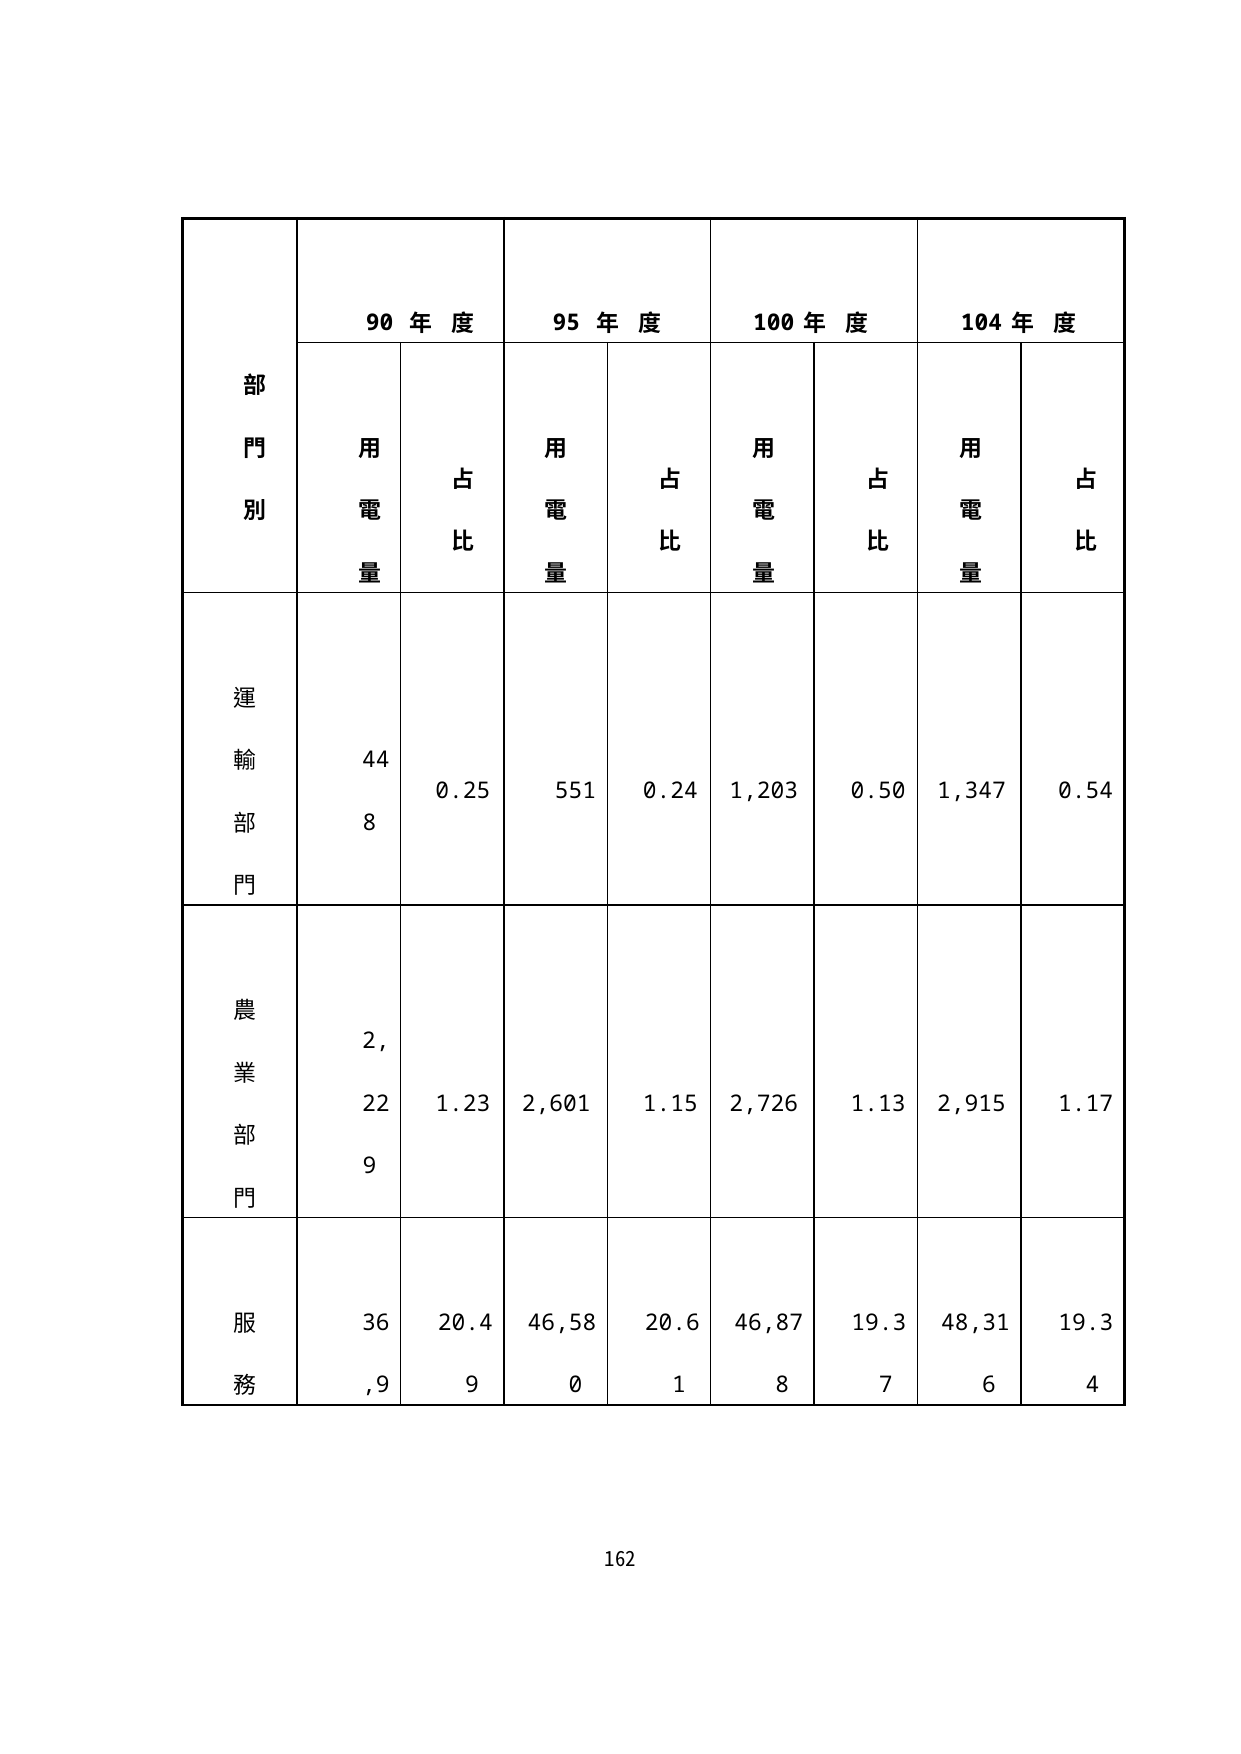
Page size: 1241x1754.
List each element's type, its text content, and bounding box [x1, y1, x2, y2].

table_cell 0.54 [1022, 593, 1123, 904]
table_cell 占比 [815, 343, 917, 592]
table_cell 551 [505, 593, 607, 904]
table_cell 19.37 [815, 1218, 917, 1404]
table_cell 用電量 [298, 343, 400, 592]
table_cell 用電量 [711, 343, 813, 592]
table_cell 448 [298, 593, 400, 904]
table_cell 占比 [1022, 343, 1123, 592]
table_header 95年度 [505, 220, 710, 342]
table_cell 占比 [608, 343, 710, 592]
table_cell 2,601 [505, 906, 607, 1217]
table_cell 2,229 [298, 906, 400, 1217]
table_cell 用電量 [918, 343, 1020, 592]
table_header 90年度 [298, 220, 503, 342]
table_cell 1,203 [711, 593, 813, 904]
table_cell 1,347 [918, 593, 1020, 904]
table_cell 用電量 [505, 343, 607, 592]
table_cell 1.23 [401, 906, 503, 1217]
table_cell 0.50 [815, 593, 917, 904]
table_cell 0.25 [401, 593, 503, 904]
table_cell 20.49 [401, 1218, 503, 1404]
table_cell 2,915 [918, 906, 1020, 1217]
table_cell 農業部門 [184, 906, 296, 1217]
table_header 104年度 [918, 220, 1123, 342]
table_cell 1.15 [608, 906, 710, 1217]
table_cell 0.24 [608, 593, 710, 904]
table_cell 46,580 [505, 1218, 607, 1404]
table_cell 服務 [184, 1218, 296, 1404]
table_cell 19.34 [1022, 1218, 1123, 1404]
table_cell 1.17 [1022, 906, 1123, 1217]
table_cell 1.13 [815, 906, 917, 1217]
table_cell 運輸部門 [184, 593, 296, 904]
table_cell 46,878 [711, 1218, 813, 1404]
table_cell 占比 [401, 343, 503, 592]
table_header 100年度 [711, 220, 917, 342]
table_header 部門別 [184, 220, 296, 592]
table_cell 48,316 [918, 1218, 1020, 1404]
table_cell 2,726 [711, 906, 813, 1217]
table_cell 20.61 [608, 1218, 710, 1404]
table_cell 36,9 [298, 1218, 400, 1404]
